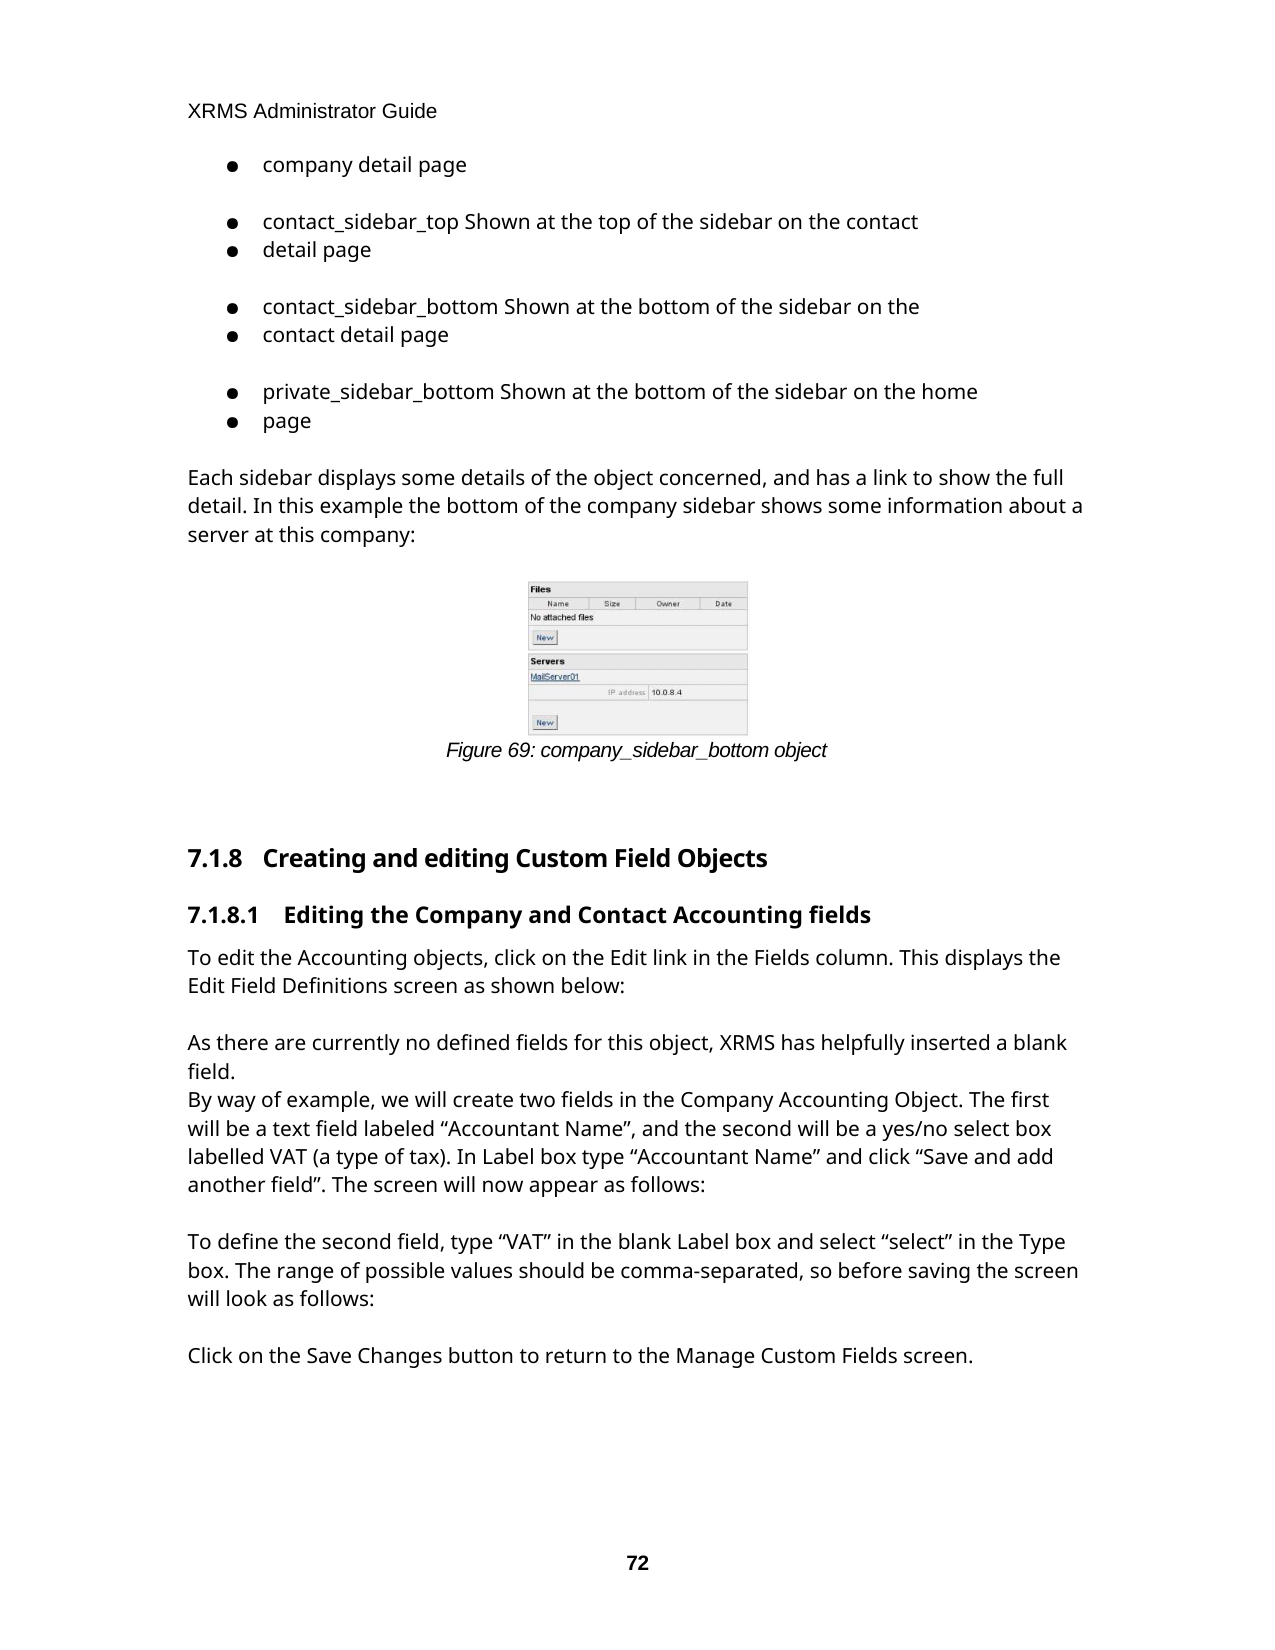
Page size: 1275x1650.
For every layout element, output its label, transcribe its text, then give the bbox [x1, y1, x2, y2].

text To edit the Accounting objects, click on the Edit link in the Fields column. This displays the Edit Field Definitions screen as shown below: [187, 943, 1087, 1000]
list detail page [225, 235, 1087, 264]
list contact detail page [225, 321, 1087, 349]
subtitle Creating and editing Custom Field Objects [187, 840, 1087, 874]
list contact_sidebar_bottom Shown at the bottom of the sidebar on the [225, 292, 1087, 321]
list page [225, 406, 1087, 434]
text To define the second field, type “VAT” in the blank Label box and select “select” in the Type box. The range of possible values should be comma-separated, so before saving the screen will look as follows: [187, 1227, 1087, 1313]
text Click on the Save Changes button to return to the Manage Custom Fields screen. [187, 1341, 1087, 1369]
text Each sidebar displays some details of the object concerned, and has a link to show the full detail. In this example the bottom of the company sidebar shows some information about a server at this company: [187, 463, 1087, 548]
subtitle Editing the Company and Contact Accounting fields [187, 899, 1087, 931]
text As there are currently no defined fields for this object, XRMS has helpfully inserted a blank field. [187, 1028, 1087, 1085]
list company detail page [225, 150, 1087, 178]
text By way of example, we will create two fields in the Company Accounting Object. The first will be a text field labeled “Accountant Name”, and the second will be a yes/no select box labelled VAT (a type of tax). In Label box type “Accountant Name” and click “Save and add another field”. The screen will now appear as follows: [187, 1085, 1087, 1199]
list contact_sidebar_top Shown at the top of the sidebar on the contact [225, 207, 1087, 235]
list private_sidebar_bottom Shown at the bottom of the sidebar on the home [225, 377, 1087, 406]
picture [525, 576, 750, 739]
text Figure 69: company_sidebar_bottom object [187, 739, 1087, 762]
